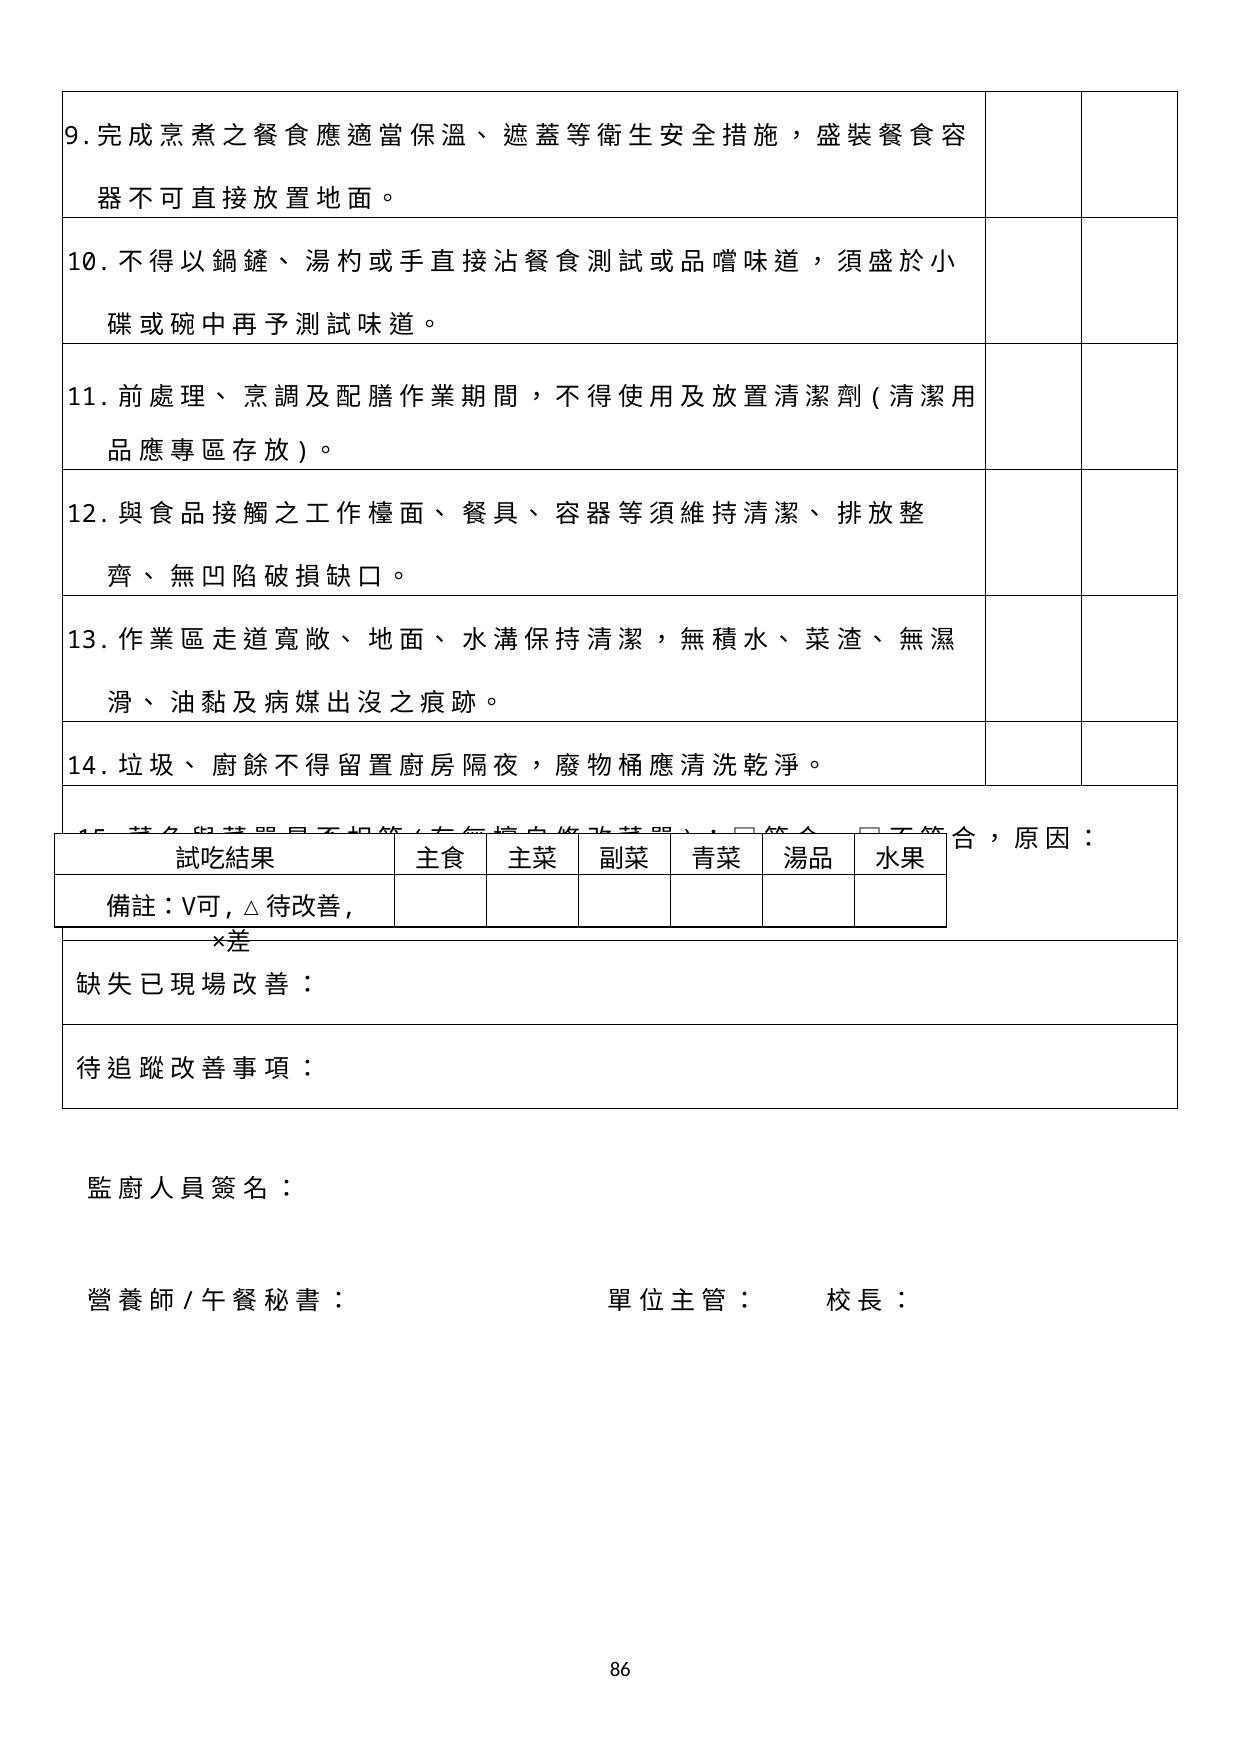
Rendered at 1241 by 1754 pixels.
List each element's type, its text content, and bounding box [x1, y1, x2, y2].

table_cell [579, 875, 670, 926]
table_header 水果 [855, 834, 946, 874]
table_cell [986, 470, 1081, 595]
table_cell [986, 722, 1081, 785]
table_cell 15.菜色與菜單是否相符(有無擅自修改菜單)：□符合、□不符合，原因： [63, 786, 1177, 940]
table_cell [1082, 218, 1177, 343]
table_cell 10.不得以鍋鏟、湯杓或手直接沾餐食測試或品嚐味道，須盛於小碟或碗中再予測試味道。 [63, 218, 985, 343]
table_cell 備註：V可,△待改善, ×差 [55, 875, 394, 926]
table_cell [855, 875, 946, 926]
table_cell 11.前處理、烹調及配膳作業期間，不得使用及放置清潔劑(清潔用品應專區存放)。 [63, 344, 985, 469]
table_cell [1082, 344, 1177, 469]
table_cell [1082, 92, 1177, 217]
table_header 試吃結果 [55, 834, 394, 874]
table_cell [487, 875, 578, 926]
table_cell 12.與食品接觸之工作檯面、餐具、容器等須維持清潔、排放整齊、無凹陷破損缺口。 [63, 470, 985, 595]
table_header 湯品 [763, 834, 854, 874]
table_cell [986, 92, 1081, 217]
table_cell [986, 344, 1081, 469]
table_header 主菜 [487, 834, 578, 874]
table_cell 待追蹤改善事項： [63, 1025, 1177, 1108]
table_cell [1082, 470, 1177, 595]
table_header 青菜 [671, 834, 762, 874]
table_cell [395, 875, 486, 926]
table_cell [986, 596, 1081, 721]
table_cell [671, 875, 762, 926]
table_cell [1082, 596, 1177, 721]
table_cell [1082, 722, 1177, 785]
table_cell 14.垃圾、廚餘不得留置廚房隔夜，廢物桶應清洗乾淨。 [63, 722, 985, 785]
table_header 主食 [395, 834, 486, 874]
table_cell 9.完成烹煮之餐食應適當保溫、遮蓋等衛生安全措施，盛裝餐食容器不可直接放置地面。 [63, 92, 985, 217]
table_header 副菜 [579, 834, 670, 874]
table_cell [763, 875, 854, 926]
text 營養師/午餐秘書： 單位主管： 校長： [75, 1246, 1177, 1309]
text 監廚人員簽名： [78, 1146, 1177, 1209]
table_cell 13.作業區走道寬敞、地面、水溝保持清潔，無積水、菜渣、無濕滑、油黏及病媒出沒之痕跡。 [63, 596, 985, 721]
table_cell [986, 218, 1081, 343]
table_cell 缺失已現場改善： [63, 941, 1177, 1024]
